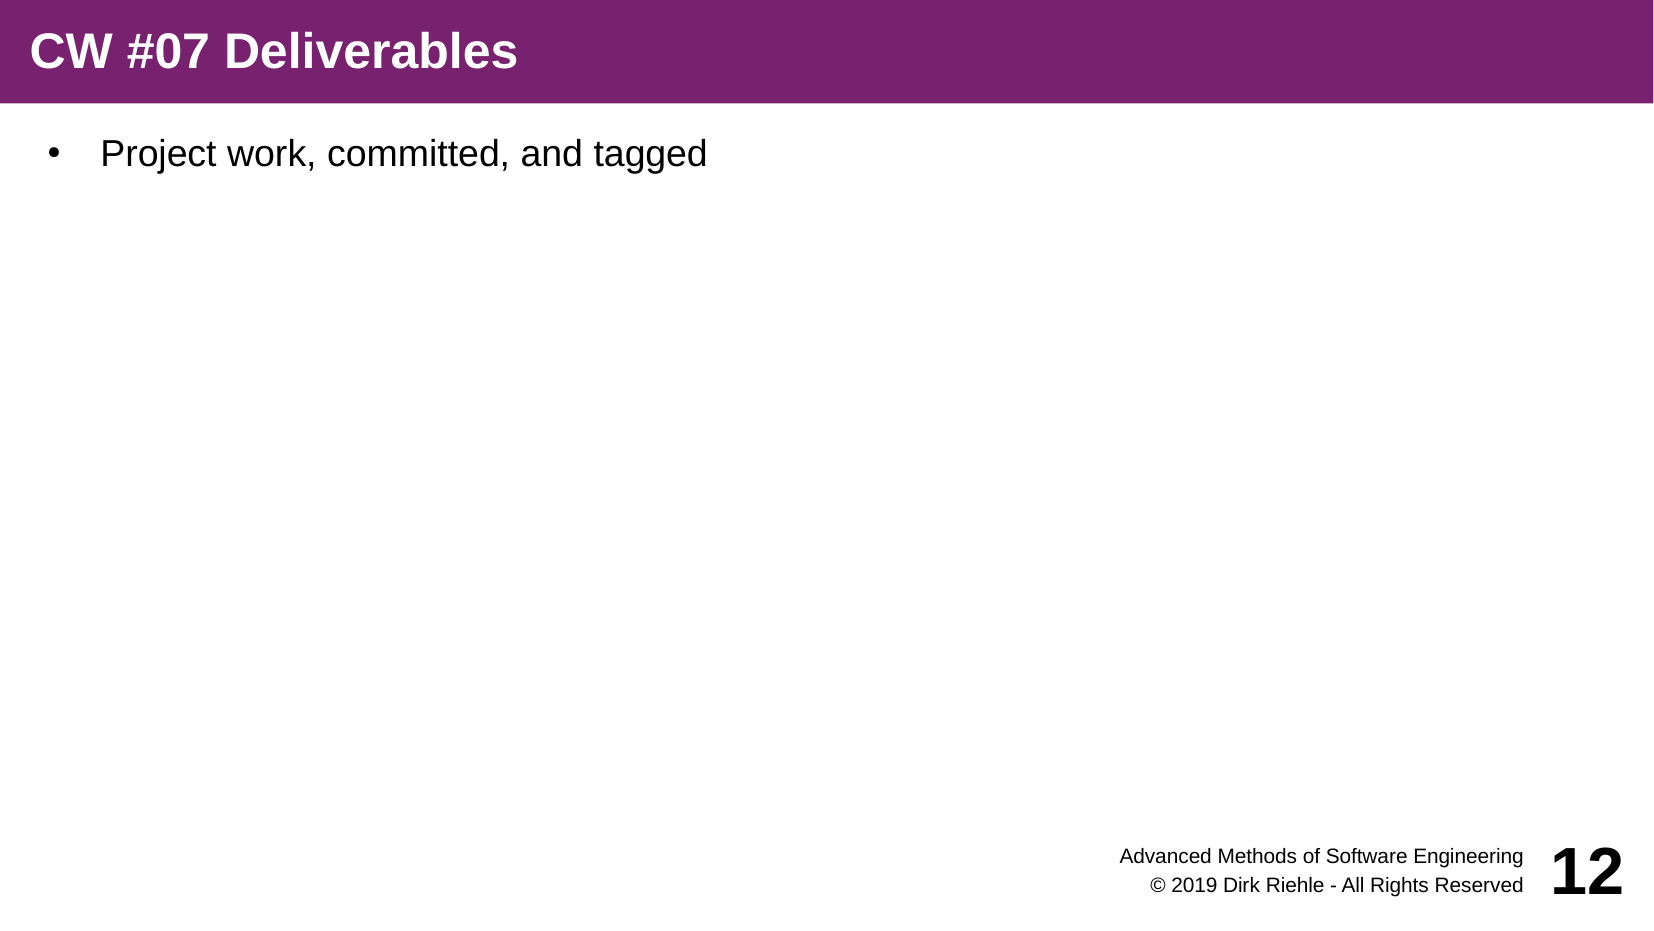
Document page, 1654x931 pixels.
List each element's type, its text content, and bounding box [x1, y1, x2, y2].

title CW #07 Deliverables [0, 0, 1654, 104]
list Project work, committed, and tagged [29, 132, 1625, 798]
